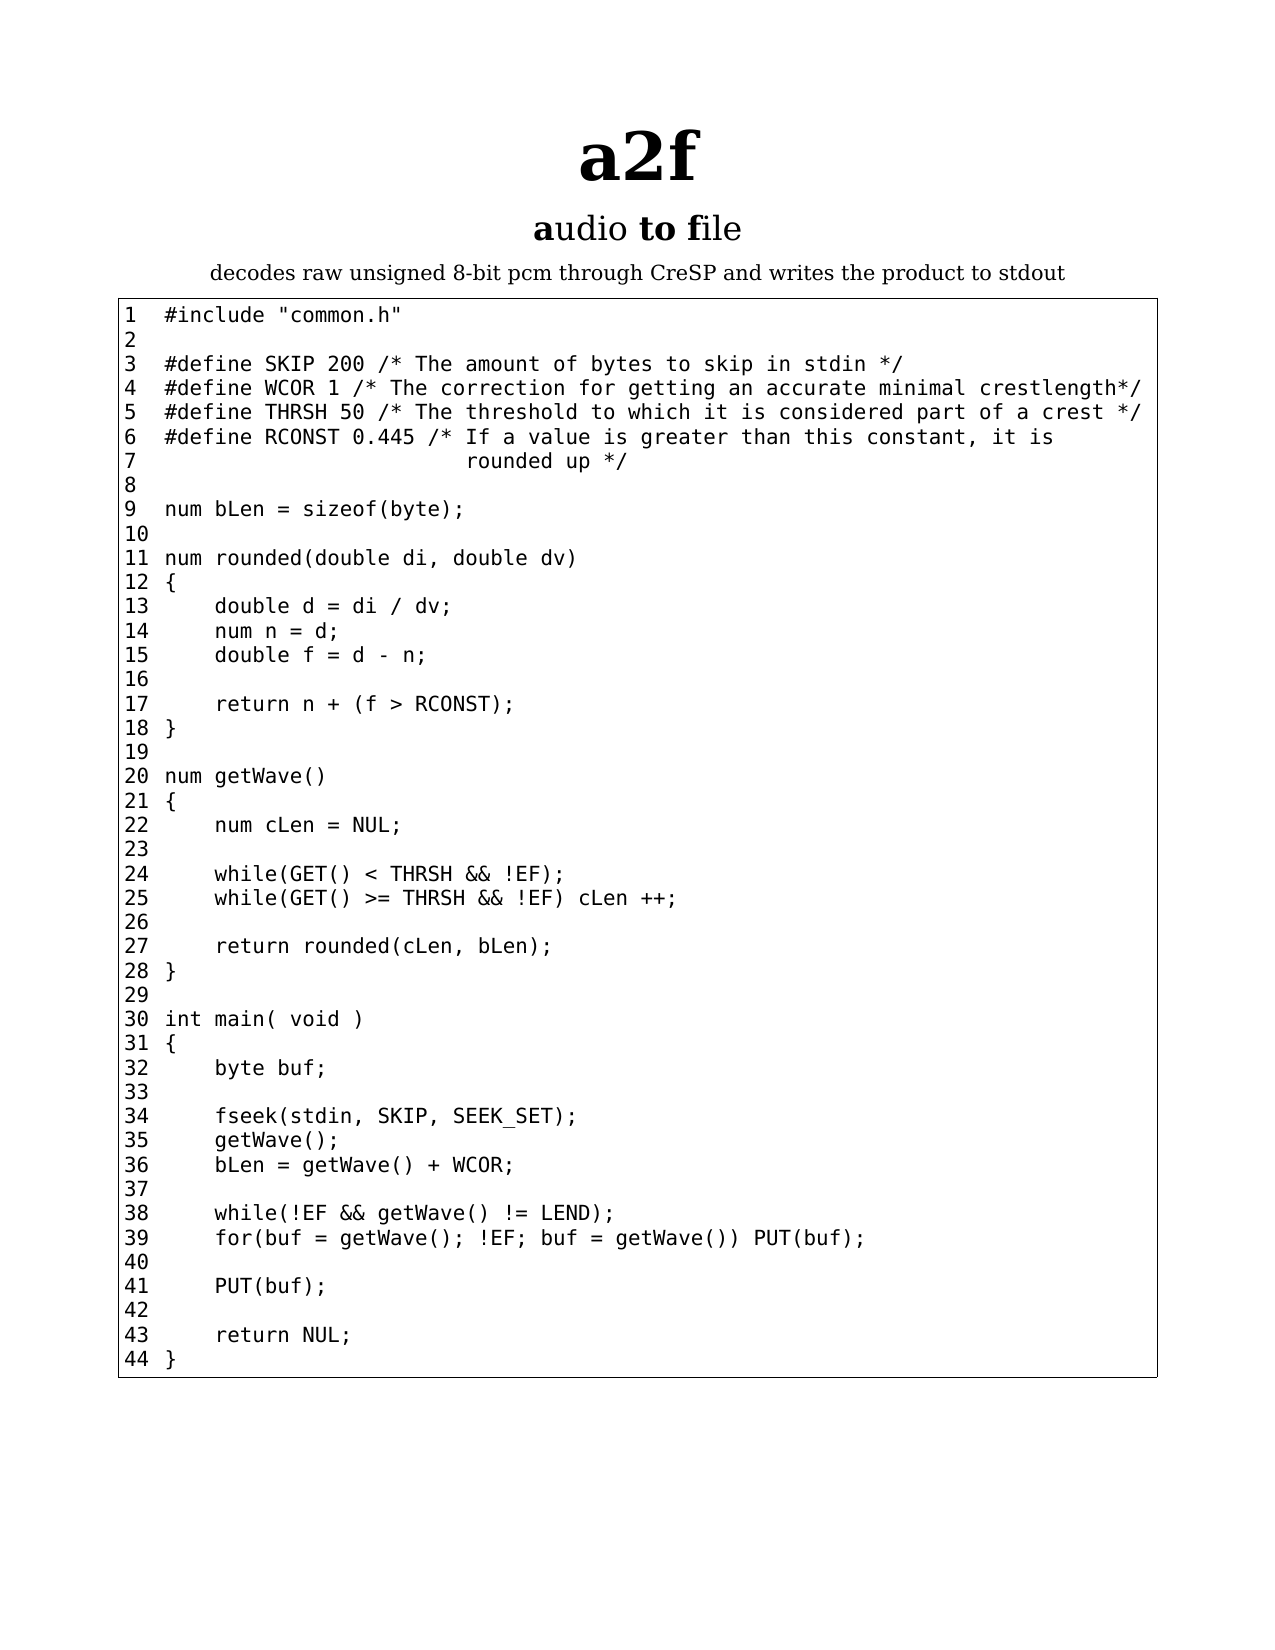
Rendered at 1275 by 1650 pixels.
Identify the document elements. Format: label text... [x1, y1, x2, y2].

text a2f [118, 118, 1157, 196]
text audio to file [118, 209, 1157, 248]
text decodes raw unsigned 8-bit pcm through CreSP and writes the product to stdout [118, 261, 1157, 285]
table_header 1 2 3 4 5 6 7 8 9 10 11 12 13 14 15 16 17 18 19 20 21 22 23 24 25 26 27 28 29 30 31 32 33 34 35 36 37 38 39 40 41 42 43 44 [119, 299, 159, 1377]
table_header #include "common.h" #define SKIP 200 /* The amount of bytes to skip in stdin */ #define WCOR 1 /* The correction for getting an accurate minimal crestlength*/ #define THRSH 50 /* The threshold to which it is considered part of a crest */ #define RCONST 0.445 /* If a value is greater than this constant, it is rounded up */ num bLen = sizeof(byte); num rounded(double di, double dv) { double d = di / dv; num n = d; double f = d - n; return n + (f > RCONST); } num getWave() { num cLen = NUL; while(GET() < THRSH && !EF); while(GET() >= THRSH && !EF) cLen ++; return rounded(cLen, bLen); } int main( void ) { byte buf; fseek(stdin, SKIP, SEEK_SET); getWave(); bLen = getWave() + WCOR; while(!EF && getWave() != LEND); for(buf = getWave(); !EF; buf = getWave()) PUT(buf); PUT(buf); return NUL; } [159, 299, 1157, 1377]
